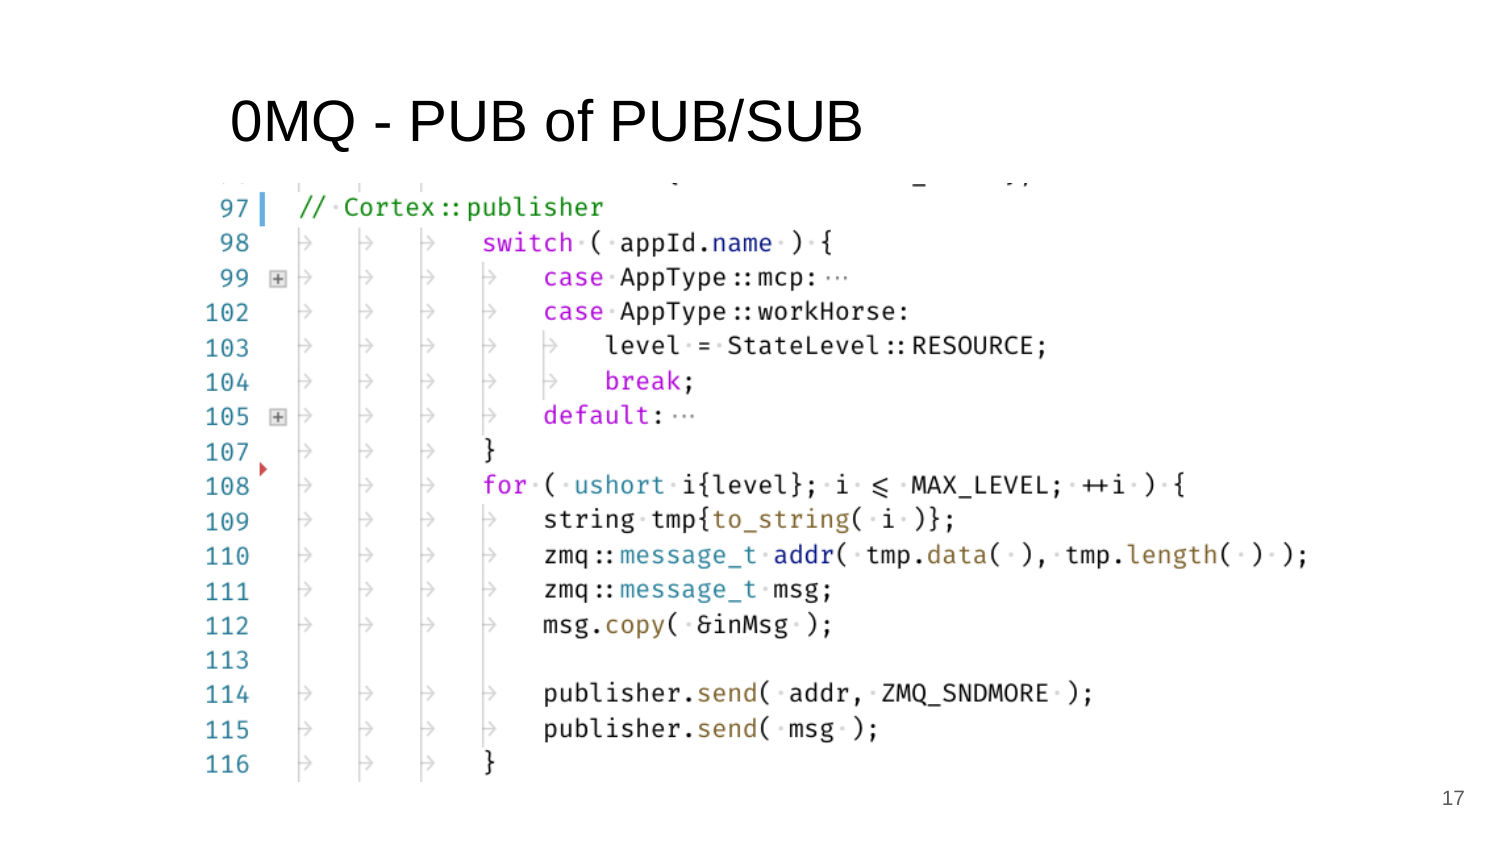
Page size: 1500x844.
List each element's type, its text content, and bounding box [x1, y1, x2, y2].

picture [173, 183, 1327, 783]
title 0MQ - PUB of PUB/SUB [215, 67, 1370, 165]
slide_number [1389, 764, 1480, 830]
